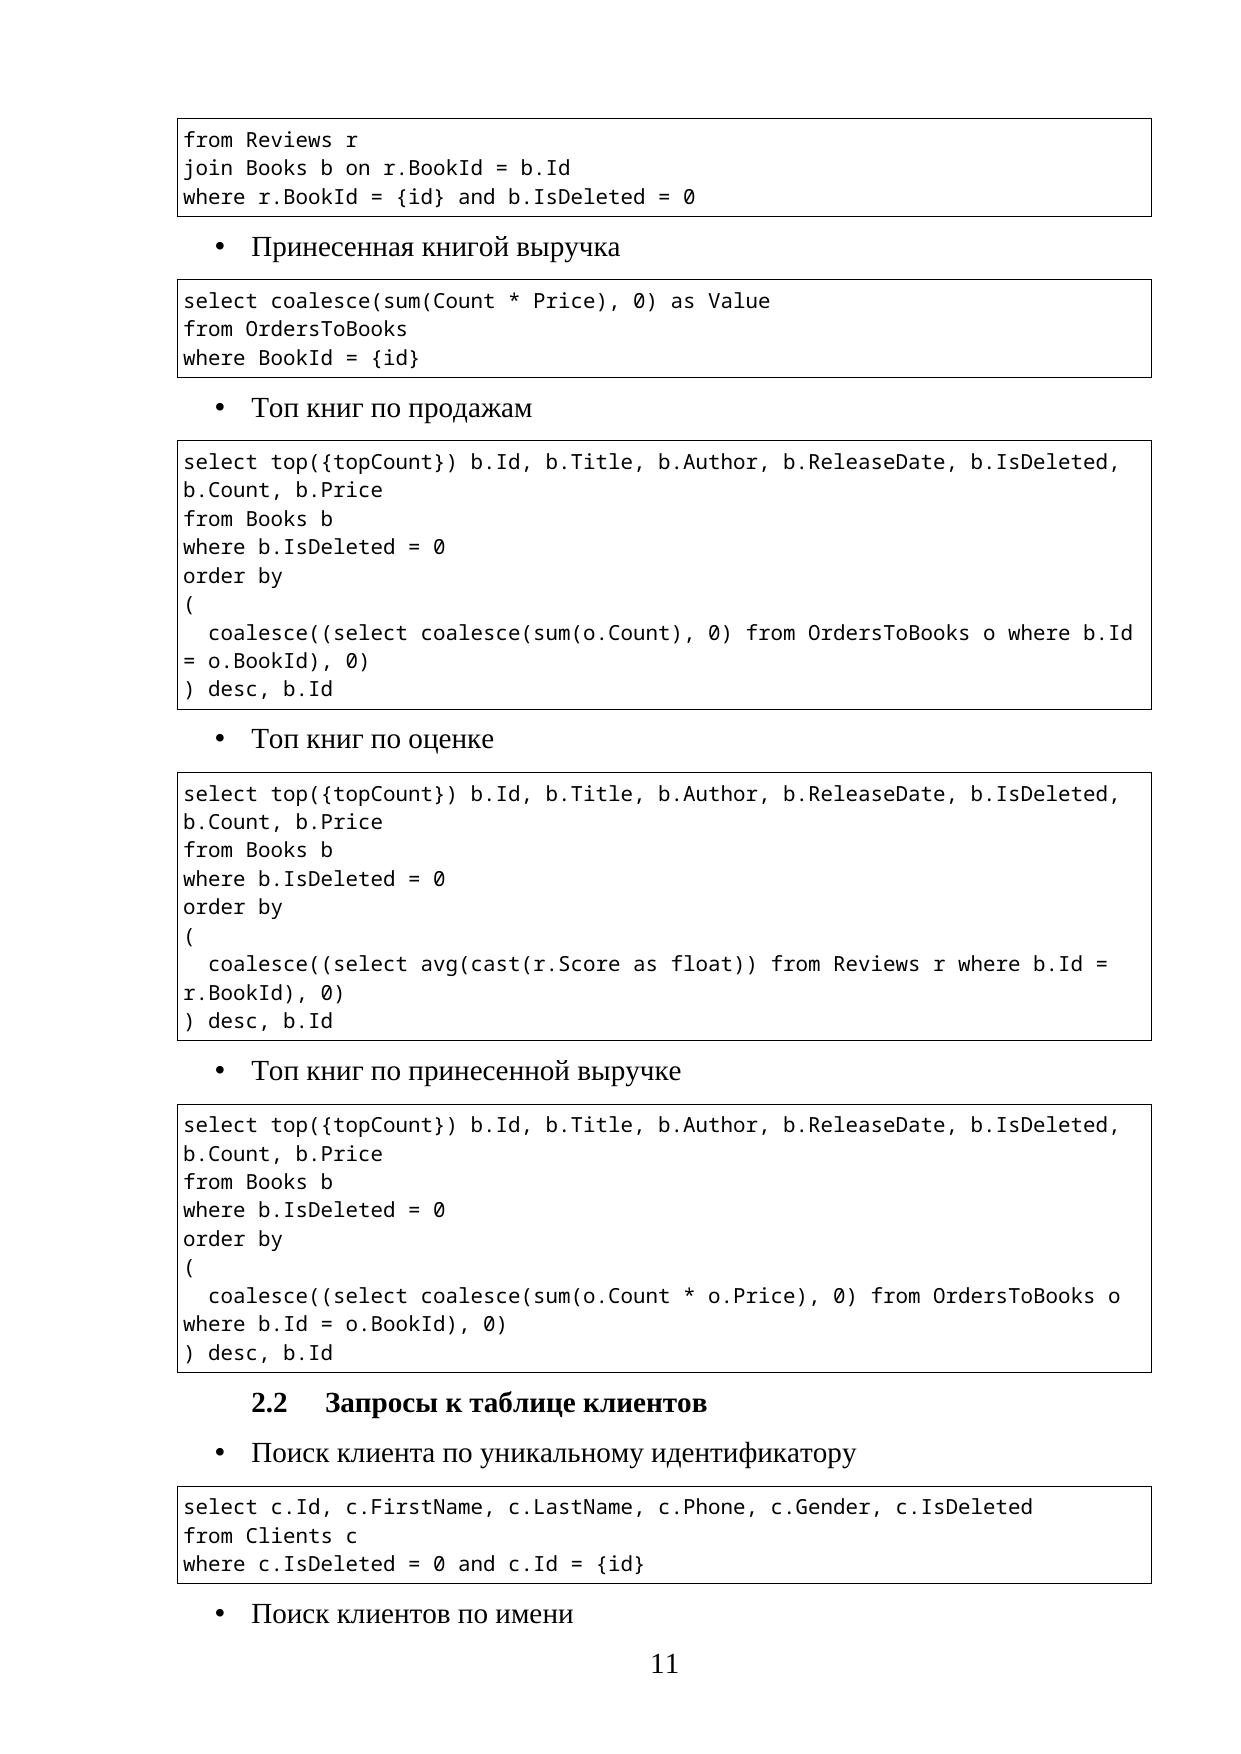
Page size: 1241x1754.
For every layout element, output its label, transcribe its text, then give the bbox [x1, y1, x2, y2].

list Топ книг по принесенной выручке [215, 1053, 1152, 1087]
list Топ книг по оценке [215, 721, 1152, 755]
list Поиск клиента по уникальному идентификатору [215, 1435, 1152, 1469]
table_header select top({topCount}) b.Id, b.Title, b.Author, b.ReleaseDate, b.IsDeleted, b.Count, b.Price from Books b where b.IsDeleted = 0 order by ( coalesce((select coalesce(sum(o.Count), 0) from OrdersToBooks o where b.Id = o.BookId), 0) ) desc, b.Id [178, 441, 1151, 709]
table_header select top({topCount}) b.Id, b.Title, b.Author, b.ReleaseDate, b.IsDeleted, b.Count, b.Price from Books b where b.IsDeleted = 0 order by ( coalesce((select coalesce(sum(o.Count * o.Price), 0) from OrdersToBooks o where b.Id = o.BookId), 0) ) desc, b.Id [178, 1105, 1151, 1372]
list Топ книг по продажам [215, 390, 1152, 423]
table_header from Reviews r join Books b on r.BookId = b.Id where r.BookId = {id} and b.IsDeleted = 0 [178, 119, 1151, 216]
table_header select top({topCount}) b.Id, b.Title, b.Author, b.ReleaseDate, b.IsDeleted, b.Count, b.Price from Books b where b.IsDeleted = 0 order by ( coalesce((select avg(cast(r.Score as float)) from Reviews r where b.Id = r.BookId), 0) ) desc, b.Id [178, 773, 1151, 1040]
table_header select coalesce(sum(Count * Price), 0) as Value from OrdersToBooks where BookId = {id} [178, 280, 1151, 377]
list Поиск клиентов по имени [215, 1596, 1152, 1630]
subtitle Запросы к таблице клиентов [251, 1385, 1152, 1418]
list Принесенная книгой выручка [215, 229, 1152, 262]
table_header select c.Id, c.FirstName, c.LastName, c.Phone, c.Gender, c.IsDeleted from Clients c where c.IsDeleted = 0 and c.Id = {id} [178, 1487, 1151, 1583]
